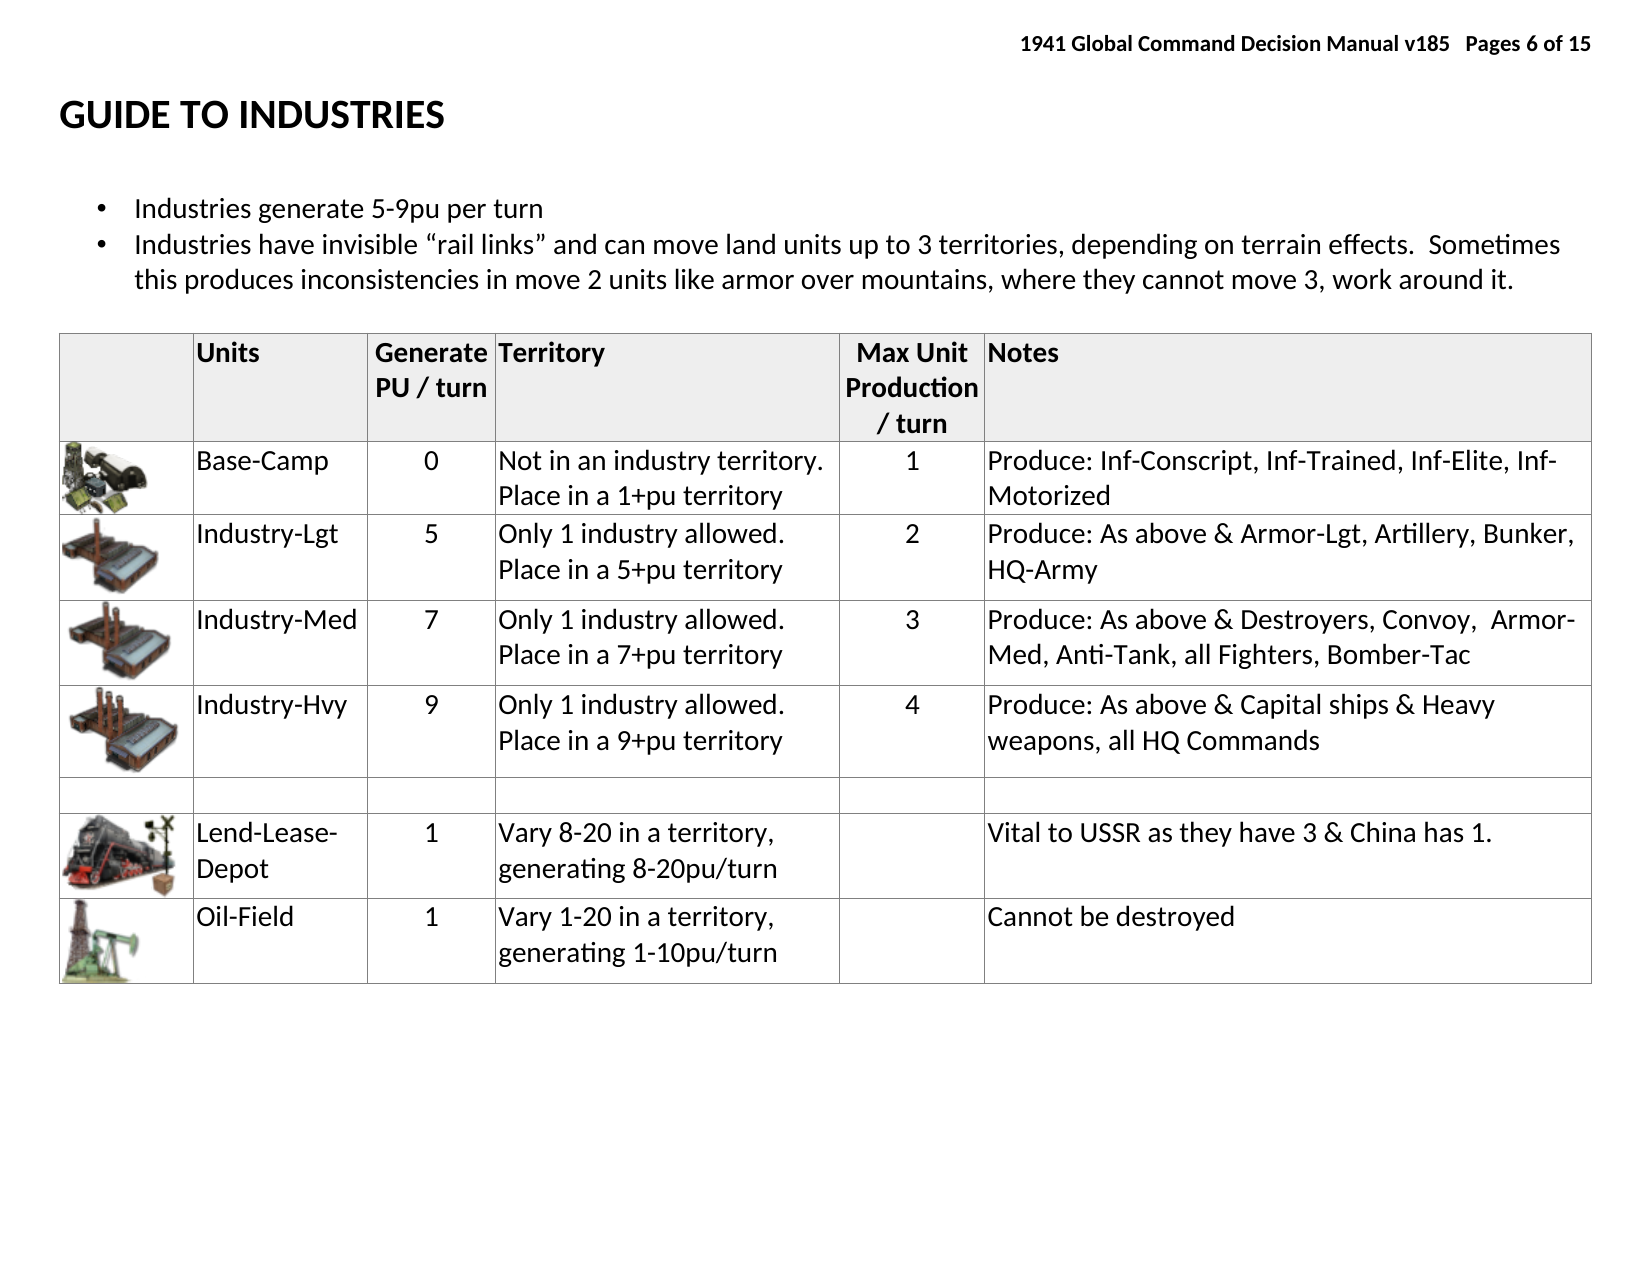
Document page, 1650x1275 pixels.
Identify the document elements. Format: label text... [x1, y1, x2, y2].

table_cell [840, 814, 984, 897]
table_cell [148, 442, 193, 514]
table_cell Vary 1-20 in a territory, generating 1-10pu/turn [496, 899, 839, 983]
table_cell [368, 778, 495, 813]
list Industries generate 5-9pu per turn [97, 190, 1591, 226]
table_cell Produce: As above & Capital ships & Heavy weapons, all HQ Commands [985, 686, 1591, 777]
table_header Territory [496, 334, 839, 441]
table_cell Produce: As above & Destroyers, Convoy, Armor-Med, Anti-Tank, all Fighters, Bomber-Tac [985, 601, 1591, 685]
table_cell Lend-Lease-Depot [194, 814, 367, 897]
table_cell Produce: As above & Armor-Lgt, Artillery, Bunker, HQ-Army [985, 515, 1591, 600]
list Industries have invisible “rail links” and can move land units up to 3 territories, depending on terrain effects. Sometimes this produces inconsistencies in move 2 units like armor over mountains, where they cannot move 3, work around it. [97, 226, 1591, 297]
table_cell [985, 778, 1591, 813]
table_cell [147, 899, 193, 983]
picture [62, 814, 177, 983]
table_cell 1 [368, 814, 495, 897]
picture [62, 441, 181, 685]
table_cell Industry-Lgt [194, 515, 367, 600]
table_cell Oil-Field [194, 899, 367, 983]
table_cell [840, 778, 984, 813]
table_cell [189, 686, 193, 777]
table_cell Industry-Hvy [194, 686, 367, 777]
table_cell [177, 814, 193, 897]
table_cell Vary 8-20 in a territory, generating 8-20pu/turn [496, 814, 839, 897]
table_cell Not in an industry territory. Place in a 1+pu territory [496, 442, 839, 514]
table_header [60, 334, 193, 441]
table_cell Cannot be destroyed [985, 899, 1591, 983]
table_cell Industry-Med [194, 601, 367, 685]
picture [62, 686, 189, 777]
table_header Generate PU / turn [368, 334, 495, 441]
table_cell Vital to USSR as they have 3 & China has 1. [985, 814, 1591, 897]
table_cell [194, 778, 367, 813]
table_cell 0 [368, 442, 495, 514]
table_cell [160, 515, 193, 600]
table_cell [840, 899, 984, 983]
table_cell 9 [368, 686, 495, 777]
table_cell [496, 778, 839, 813]
table_header Units [194, 334, 367, 441]
table_cell 2 [840, 515, 984, 600]
table_cell 1 [840, 442, 984, 514]
table_cell 1 [368, 899, 495, 983]
table_cell Base-Camp [194, 442, 367, 514]
table_header Max Unit Production / turn [840, 334, 984, 441]
table_cell Only 1 industry allowed. Place in a 5+pu territory [496, 515, 839, 600]
table_cell 3 [840, 601, 984, 685]
table_header Notes [985, 334, 1591, 441]
table_cell [60, 778, 193, 813]
table_cell Only 1 industry allowed. Place in a 7+pu territory [496, 601, 839, 685]
table_cell 7 [368, 601, 495, 685]
table_cell Produce: Inf-Conscript, Inf-Trained, Inf-Elite, Inf-Motorized [985, 442, 1591, 514]
table_cell [181, 601, 193, 685]
text GUIDE TO INDUSTRIES [59, 88, 1591, 139]
table_cell Only 1 industry allowed. Place in a 9+pu territory [496, 686, 839, 777]
table_cell 4 [840, 686, 984, 777]
table_cell 5 [368, 515, 495, 600]
